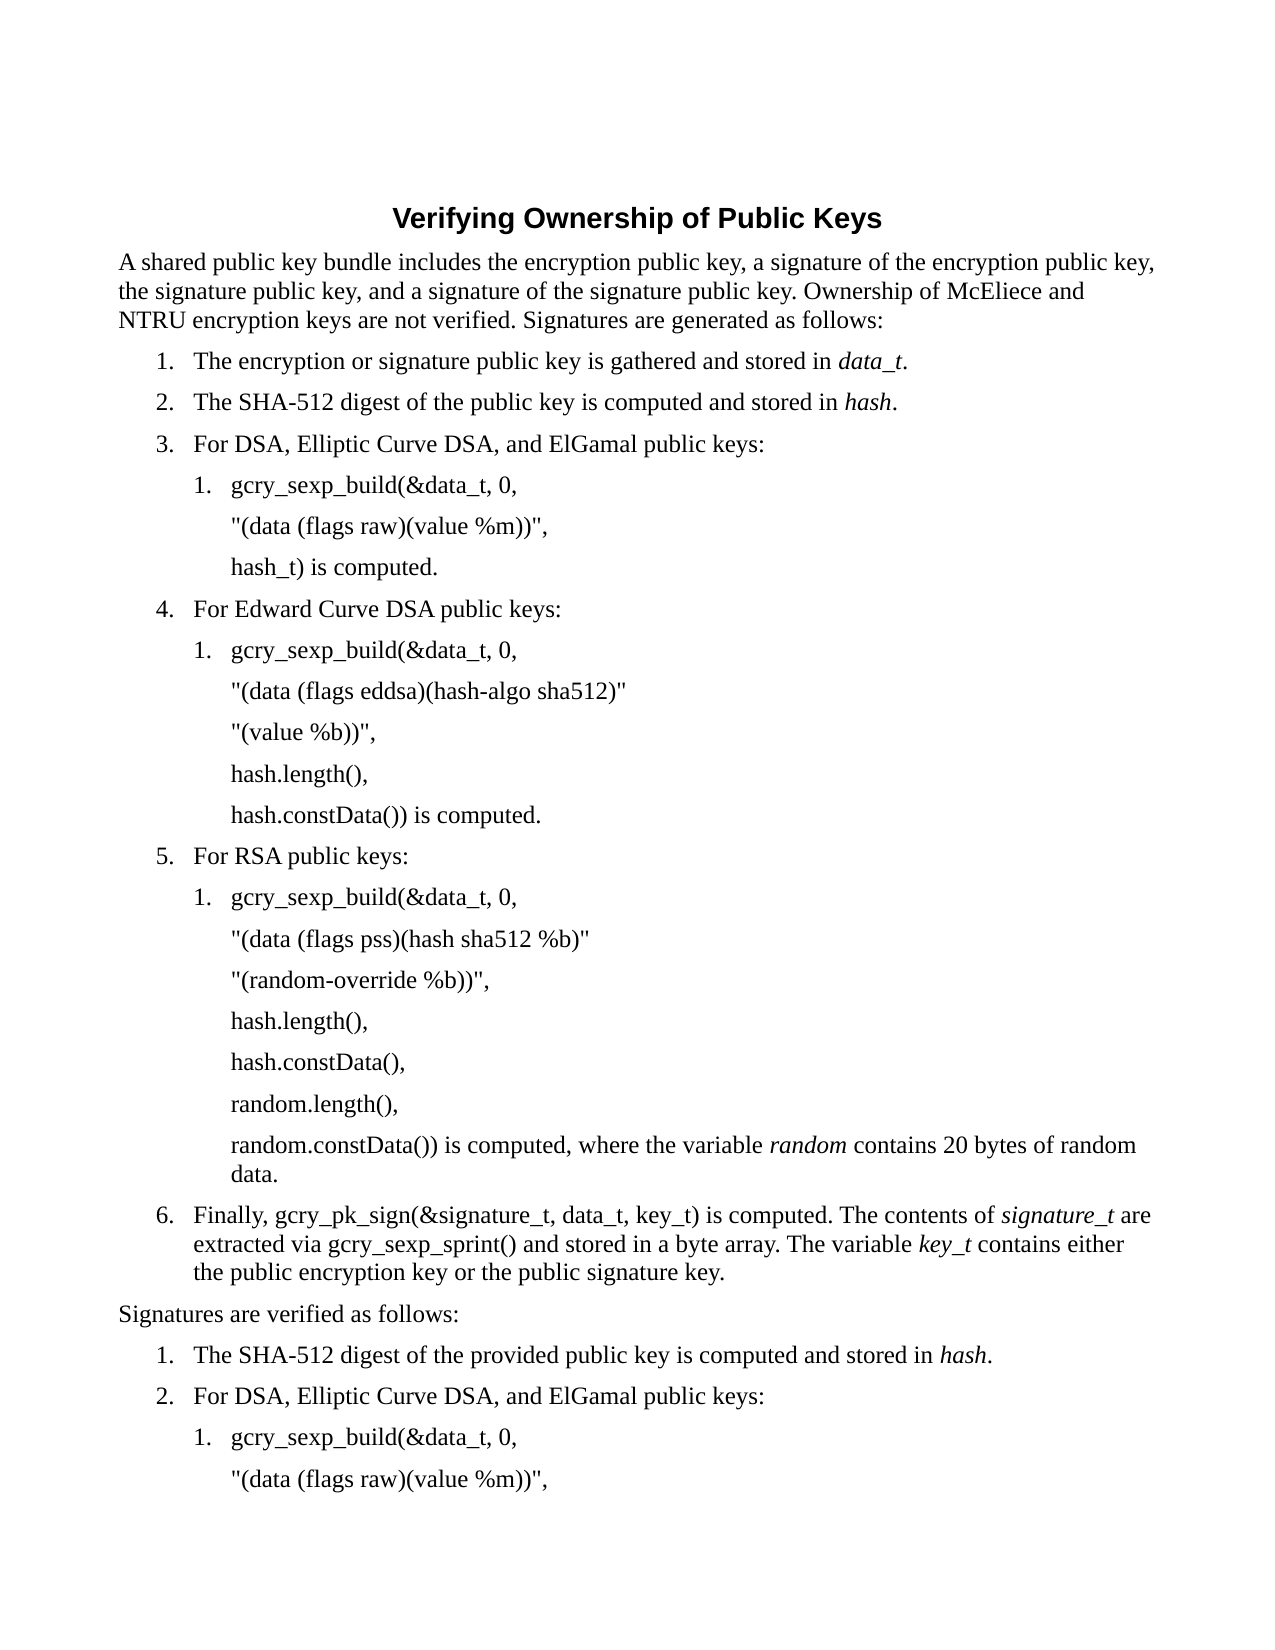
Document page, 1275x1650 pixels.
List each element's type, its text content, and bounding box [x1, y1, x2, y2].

list hash.length(), [193, 759, 1157, 787]
list hash.constData()) is computed. [193, 800, 1157, 829]
list "(data (flags pss)(hash sha512 %b)" [193, 924, 1157, 952]
list hash.length(), [193, 1006, 1157, 1035]
list "(random-override %b))", [193, 965, 1157, 994]
list gcry_sexp_build(&data_t, 0, [193, 1422, 1157, 1451]
list The SHA-512 digest of the provided public key is computed and stored in hash. [156, 1340, 1157, 1369]
list "(data (flags raw)(value %m))", [193, 1464, 1157, 1492]
list gcry_sexp_build(&data_t, 0, [193, 470, 1157, 499]
list For DSA, Elliptic Curve DSA, and ElGamal public keys: [156, 1381, 1157, 1410]
list "(value %b))", [193, 717, 1157, 746]
list "(data (flags raw)(value %m))", [193, 511, 1157, 540]
list "(data (flags eddsa)(hash-algo sha512)" [193, 676, 1157, 705]
subtitle Verifying Ownership of Public Keys [118, 201, 1157, 235]
list For RSA public keys: [156, 841, 1157, 870]
list random.length(), [193, 1089, 1157, 1117]
list For DSA, Elliptic Curve DSA, and ElGamal public keys: [156, 429, 1157, 457]
list gcry_sexp_build(&data_t, 0, [193, 882, 1157, 911]
list gcry_sexp_build(&data_t, 0, [193, 635, 1157, 664]
list hash.constData(), [193, 1047, 1157, 1076]
list The SHA-512 digest of the public key is computed and stored in hash. [156, 387, 1157, 416]
list random.constData()) is computed, where the variable random contains 20 bytes of random data. [193, 1130, 1157, 1187]
list Finally, gcry_pk_sign(&signature_t, data_t, key_t) is computed. The contents of signature_t are extracted via gcry_sexp_sprint() and stored in a byte array. The variable key_t contains either the public encryption key or the public signature key. [156, 1200, 1157, 1286]
list For Edward Curve DSA public keys: [156, 594, 1157, 622]
list The encryption or signature public key is gathered and stored in data_t. [156, 346, 1157, 375]
list hash_t) is computed. [193, 552, 1157, 581]
text Signatures are verified as follows: [118, 1299, 1157, 1327]
text A shared public key bundle includes the encryption public key, a signature of the encryption public key, the signature public key, and a signature of the signature public key. Ownership of McEliece and NTRU encryption keys are not verified. Signatures are generated as follows: [118, 247, 1157, 334]
